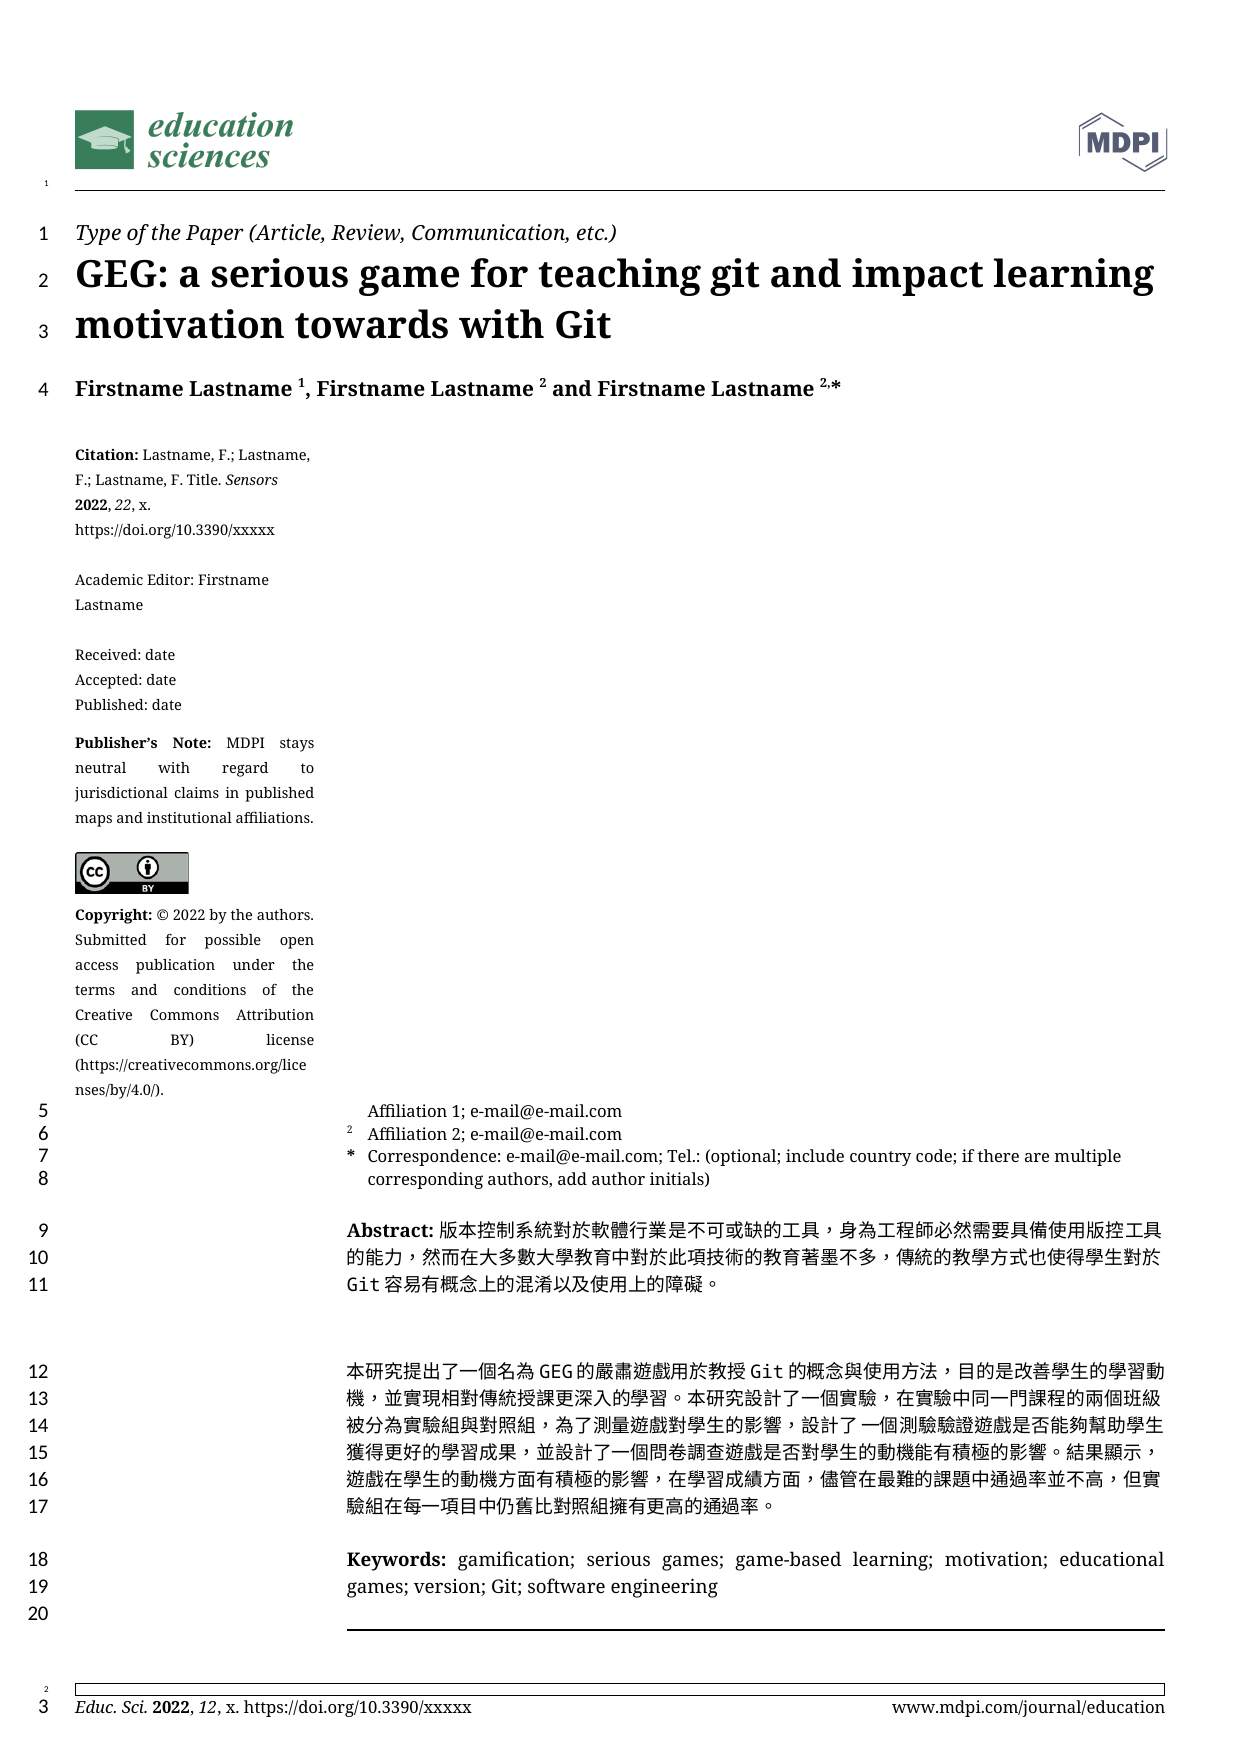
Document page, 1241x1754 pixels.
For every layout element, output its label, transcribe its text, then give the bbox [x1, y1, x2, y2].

text * Correspondence: e-mail@e-mail.com; Tel.: (optional; include country code; if there are multiple corresponding authors, add author initials) [347, 1145, 1165, 1191]
text Firstname Lastname 1, Firstname Lastname 2 and Firstname Lastname 2,* [75, 374, 1165, 402]
text Keywords: gamification; serious games; game-based learning; motivation; educational games; version; Git; software engineering [347, 1544, 1165, 1598]
text 本研究提出了一個名為GEG的嚴肅遊戲用於教授Git的概念與使用方法，目的是改善學生的學習動機，並實現相對傳統授課更深入的學習。本研究設計了一個實驗，在實驗中同一門課程的兩個班級被分為實驗組與對照組，為了測量遊戲對學生的影響，設計了一個測驗驗證遊戲是否能夠幫助學生獲得更好的學習成果，並設計了一個問卷調查遊戲是否對學生的動機能有積極的影響。結果顯示，遊戲在學生的動機方面有積極的影響，在學習成績方面，儘管在最難的課題中通過率並不高，但實驗組在每一項目中仍舊比對照組擁有更高的通過率。 [347, 1356, 1165, 1519]
text 2 Affiliation 2; e-mail@e-mail.com [347, 1122, 1165, 1145]
table_header Citation: Lastname, F.; Lastname, F.; Lastname, F. Title. Sensors 2022, 22, x. https://doi.org/10.3390/xxxxx Academic Editor: Firstname Lastname Received: date Accepted: date Published: date Publisher’s Note: MDPI stays neutral with regard to jurisdictional claims in published maps and institutional affiliations. Copyright: © 2022 by the authors. Submitted for possible open access publication under the terms and conditions of the Creative Commons Attribution (CC BY) license (https://creativecommons.org/licenses/by/4.0/). [75, 440, 326, 1100]
table_header [75, 1297, 326, 1331]
title GEG: a serious game for teaching git and impact learning motivation towards with Git [75, 247, 1165, 349]
text Abstract: 版本控制系統對於軟體行業是不可或缺的工具，身為工程師必然需要具備使用版控工具的能力，然而在大多數大學教育中對於此項技術的教育著墨不多，傳統的教學方式也使得學生對於Git容易有概念上的混淆以及使用上的障礙。 [347, 1216, 1165, 1297]
text Type of the Paper (Article, Review, Communication, etc.) [75, 218, 1165, 247]
text Affiliation 1; e-mail@e-mail.com [347, 1100, 1165, 1122]
